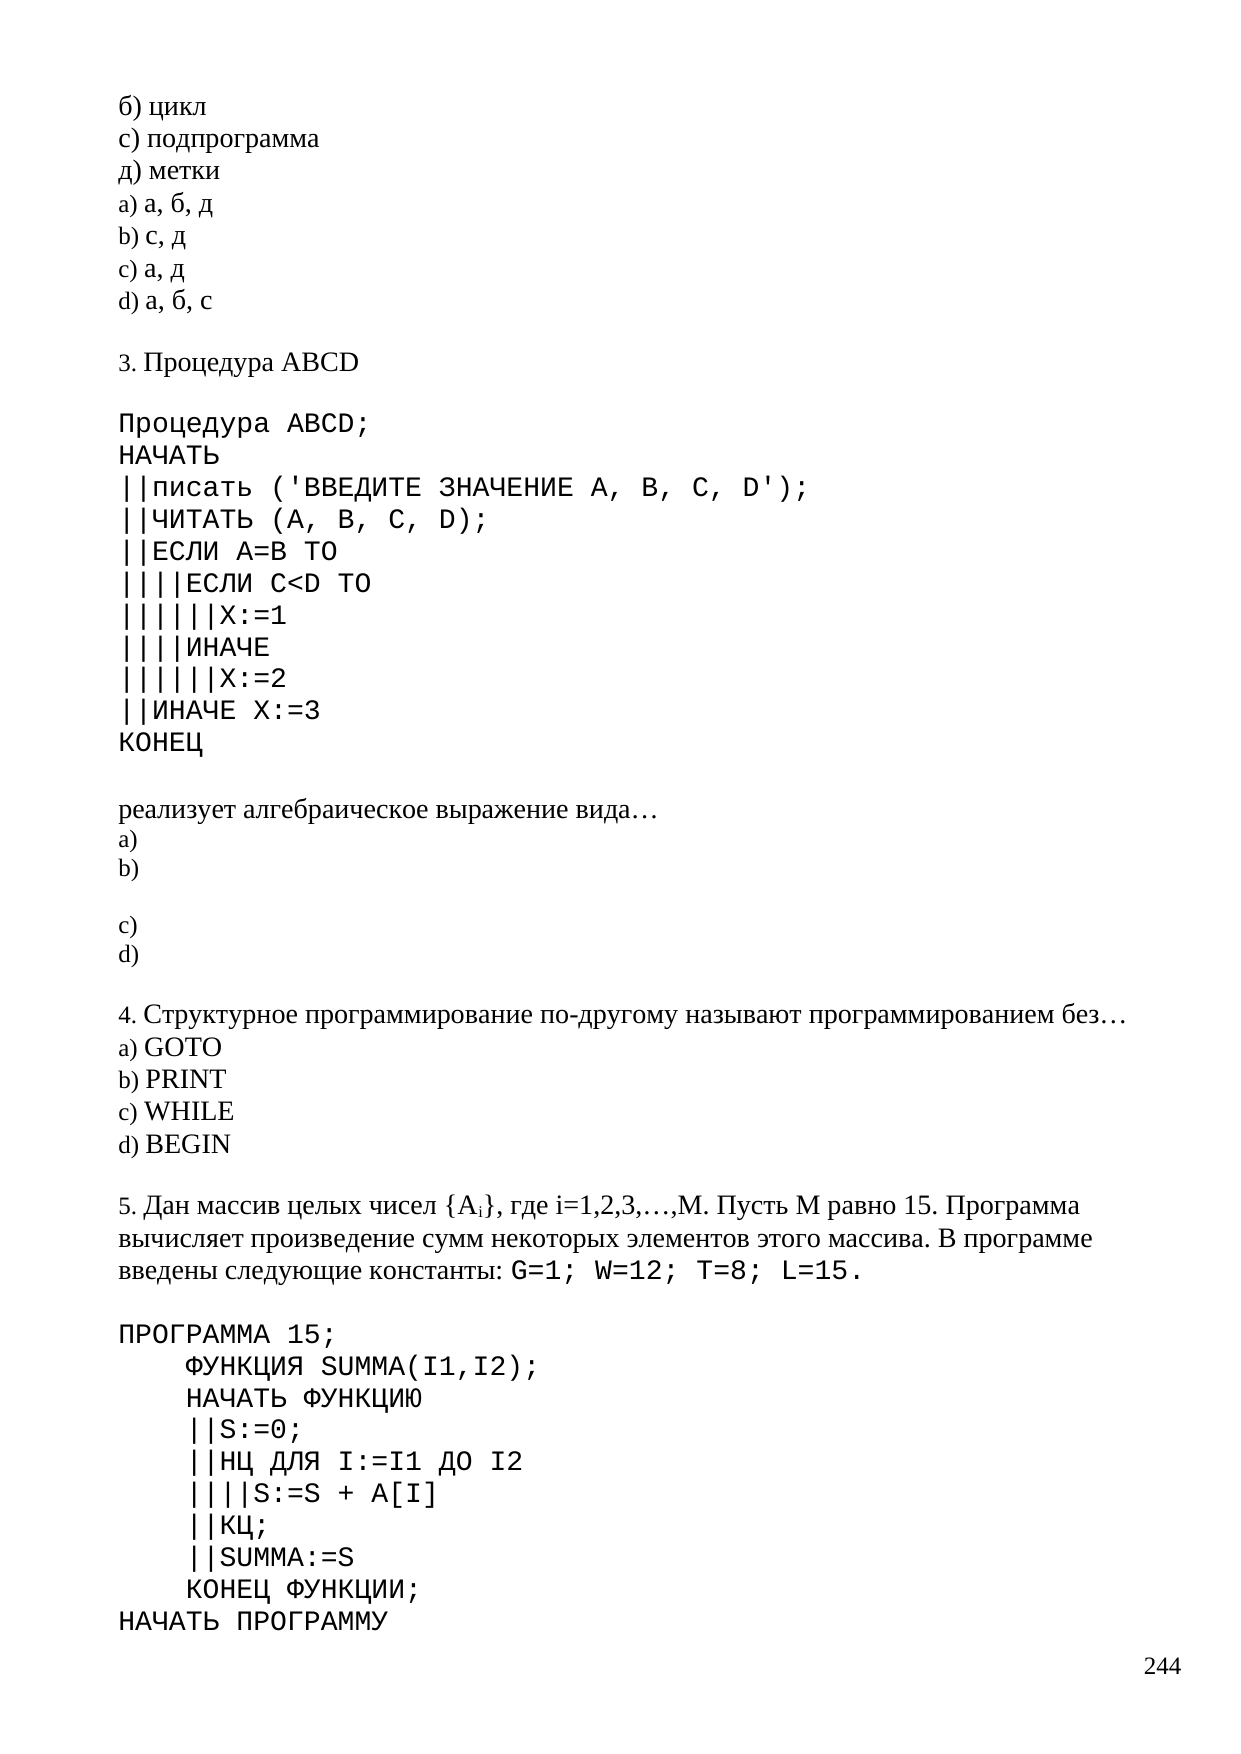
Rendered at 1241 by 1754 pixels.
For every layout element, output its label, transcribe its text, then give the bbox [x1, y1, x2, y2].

text 5. Дан массив целых чисел {Ai}, где i=1,2,3,…,M. Пусть M равно 15. Программа вычисляет произведение сумм некоторых элементов этого массива. В программе введены следующие константы: G=1; W=12; T=8; L=15. ПРОГРАММА 15; ФУНКЦИЯ SUMMA(I1,I2); НАЧАТЬ ФУНКЦИЮ ||S:=0; ||НЦ ДЛЯ I:=I1 ДО I2 ||||S:=S + A[I] ||КЦ; ||SUMMA:=S КОНЕЦ ФУНКЦИИ; НАЧАТЬ ПРОГРАММУ [118, 1188, 1181, 1638]
text 4. Структурное программирование по-другому называют программированием без… a) GOTO b) PRINT c) WHILE d) BEGIN [118, 997, 1181, 1159]
text 3. Процедура ABCD Процедура ABCD; НАЧАТЬ ||писать ('ВВЕДИТЕ ЗНАЧЕНИЕ A, B, C, D'); ||ЧИТАТЬ (A, B, C, D); ||ЕСЛИ A=B ТО ||||ЕСЛИ C<D ТО ||||||X:=1 ||||ИНАЧЕ ||||||X:=2 ||ИНАЧЕ X:=3 КОНЕЦ реализует алгебраическое выражение вида… a) b) c) d) [118, 344, 1181, 968]
text б) цикл с) подпрограмма д) метки a) а, б, д b) с, д c) а, д d) а, б, с [118, 89, 1181, 315]
